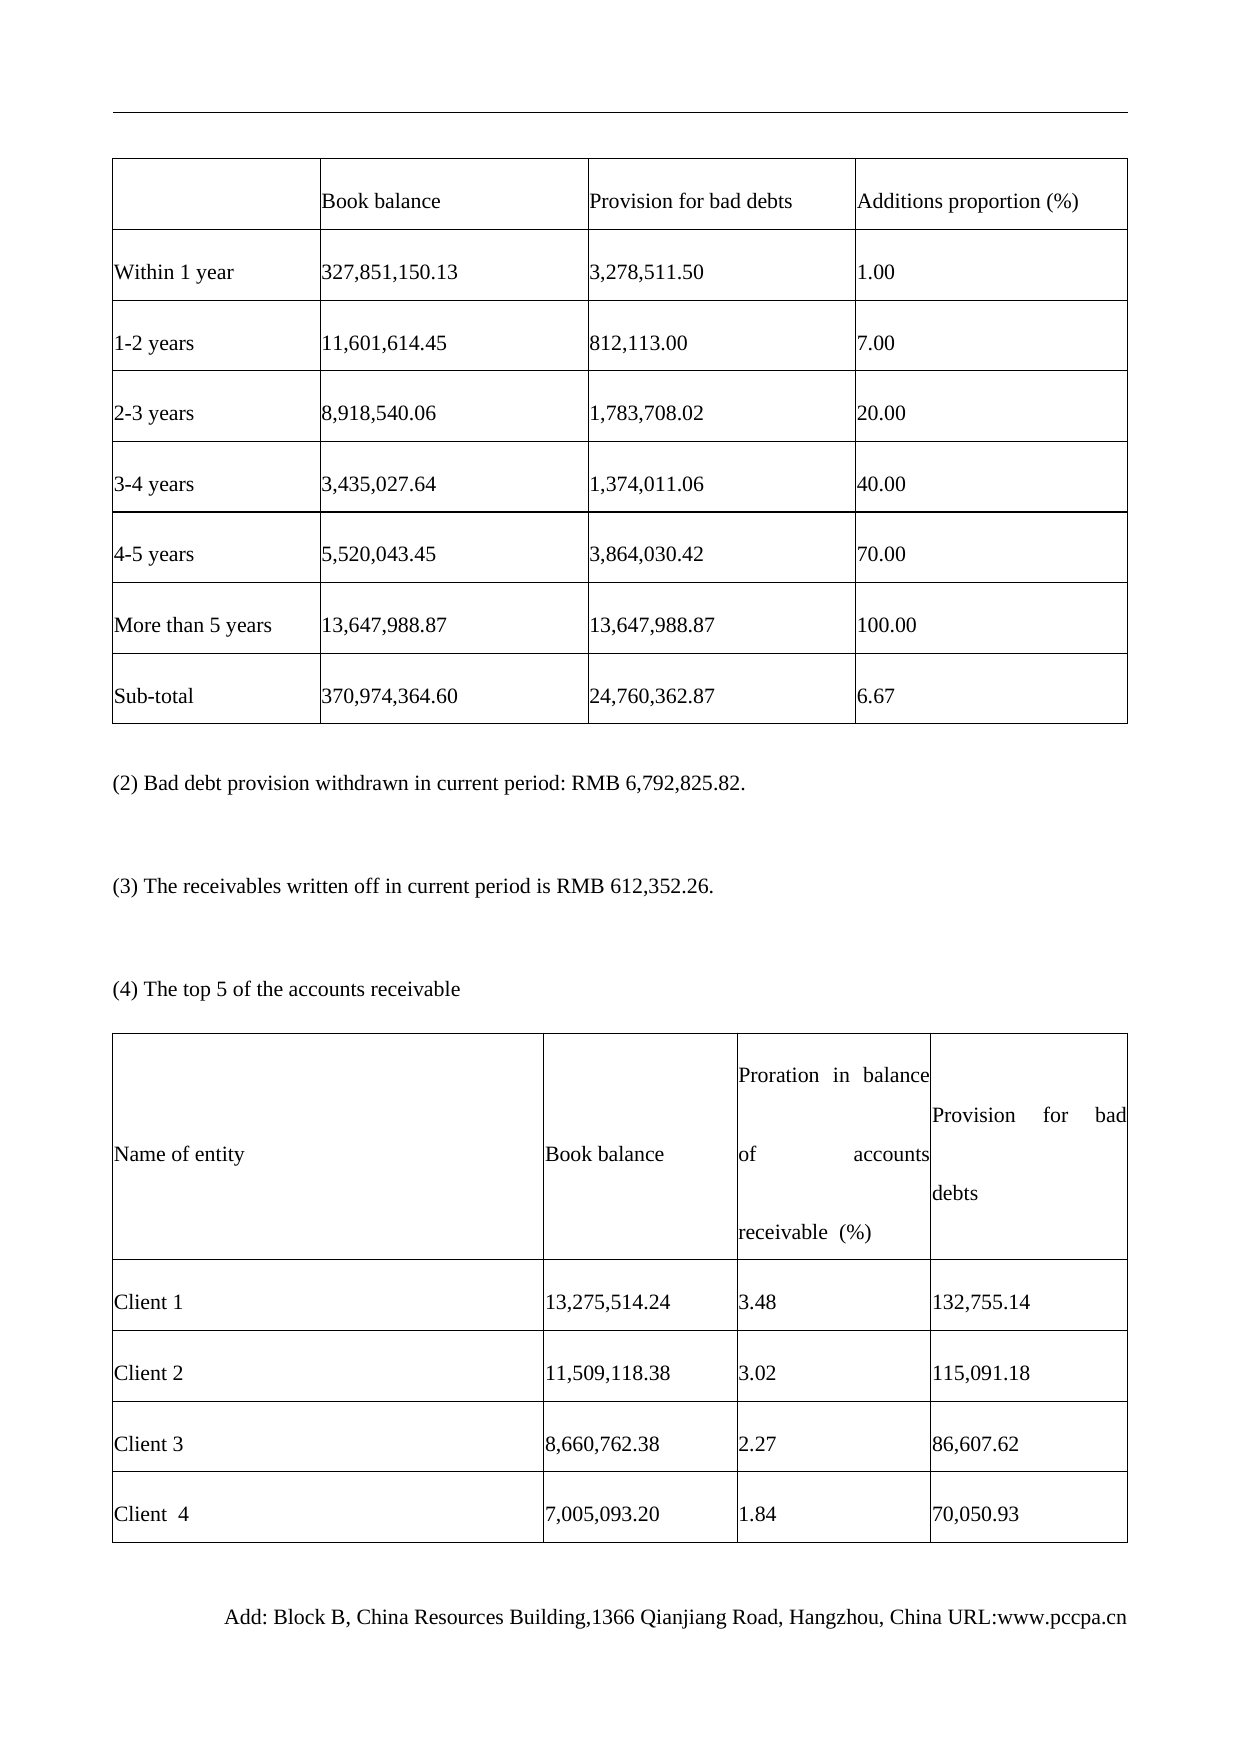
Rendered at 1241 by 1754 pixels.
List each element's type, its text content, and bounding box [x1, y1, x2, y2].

table_cell 7,005,093.20 [544, 1472, 737, 1542]
table_cell 8,918,540.06 [321, 371, 588, 441]
table_cell 3,435,027.64 [321, 442, 588, 511]
table_cell Provision for bad debts [589, 159, 855, 229]
table_cell 3-4 years [113, 442, 320, 511]
table_cell Client 4 [113, 1472, 543, 1542]
table_cell 13,647,988.87 [321, 583, 588, 653]
table_cell Book balance [321, 159, 588, 229]
table_cell 1.84 [738, 1472, 930, 1542]
table_cell 1,783,708.02 [589, 371, 855, 441]
table_cell 100.00 [856, 583, 1127, 653]
table_cell 5,520,043.45 [321, 513, 588, 582]
table_cell 3.48 [738, 1260, 930, 1330]
table_cell 70.00 [856, 513, 1127, 582]
table_cell 132,755.14 [931, 1260, 1127, 1330]
table_cell 4-5 years [113, 513, 320, 582]
table_cell 327,851,150.13 [321, 230, 588, 299]
table_cell 24,760,362.87 [589, 654, 855, 723]
table_cell 11,509,118.38 [544, 1331, 737, 1401]
table_header Provision for bad debts [931, 1034, 1127, 1259]
table_cell 2.27 [738, 1402, 930, 1471]
table_cell Sub-total [113, 654, 320, 723]
table_cell 86,607.62 [931, 1402, 1127, 1471]
table_cell 40.00 [856, 442, 1127, 511]
table_cell 1,374,011.06 [589, 442, 855, 511]
table_cell 3.02 [738, 1331, 930, 1401]
table_cell 115,091.18 [931, 1331, 1127, 1401]
table_cell Client 1 [113, 1260, 543, 1330]
table_header [113, 159, 320, 229]
table_cell 7.00 [856, 301, 1127, 370]
table_cell 3,278,511.50 [589, 230, 855, 299]
table_cell More than 5 years [113, 583, 320, 653]
table_cell Within 1 year [113, 230, 320, 299]
table_cell 812,113.00 [589, 301, 855, 370]
text (4) The top 5 of the accounts receivable [112, 947, 1128, 1009]
table_cell 3,864,030.42 [589, 513, 855, 582]
table_cell Additions proportion (%) [856, 159, 1127, 229]
table_cell 70,050.93 [931, 1472, 1127, 1542]
table_cell Client 2 [113, 1331, 543, 1401]
table_cell 11,601,614.45 [321, 301, 588, 370]
table_cell 13,275,514.24 [544, 1260, 737, 1330]
table_cell 2-3 years [113, 371, 320, 441]
table_header Name of entity [113, 1034, 543, 1259]
table_cell 8,660,762.38 [544, 1402, 737, 1471]
table_header Book balance [544, 1034, 737, 1259]
table_cell Client 3 [113, 1402, 543, 1471]
table_cell 13,647,988.87 [589, 583, 855, 653]
table_cell 370,974,364.60 [321, 654, 588, 723]
text (3) The receivables written off in current period is RMB 612,352.26. [112, 844, 1128, 906]
table_cell 1-2 years [113, 301, 320, 370]
table_cell 1.00 [856, 230, 1127, 299]
text (2) Bad debt provision withdrawn in current period: RMB 6,792,825.82. [112, 741, 1128, 804]
table_header Proration in balance of accounts receivable (%) [738, 1034, 930, 1259]
table_cell 6.67 [856, 654, 1127, 723]
table_cell 20.00 [856, 371, 1127, 441]
